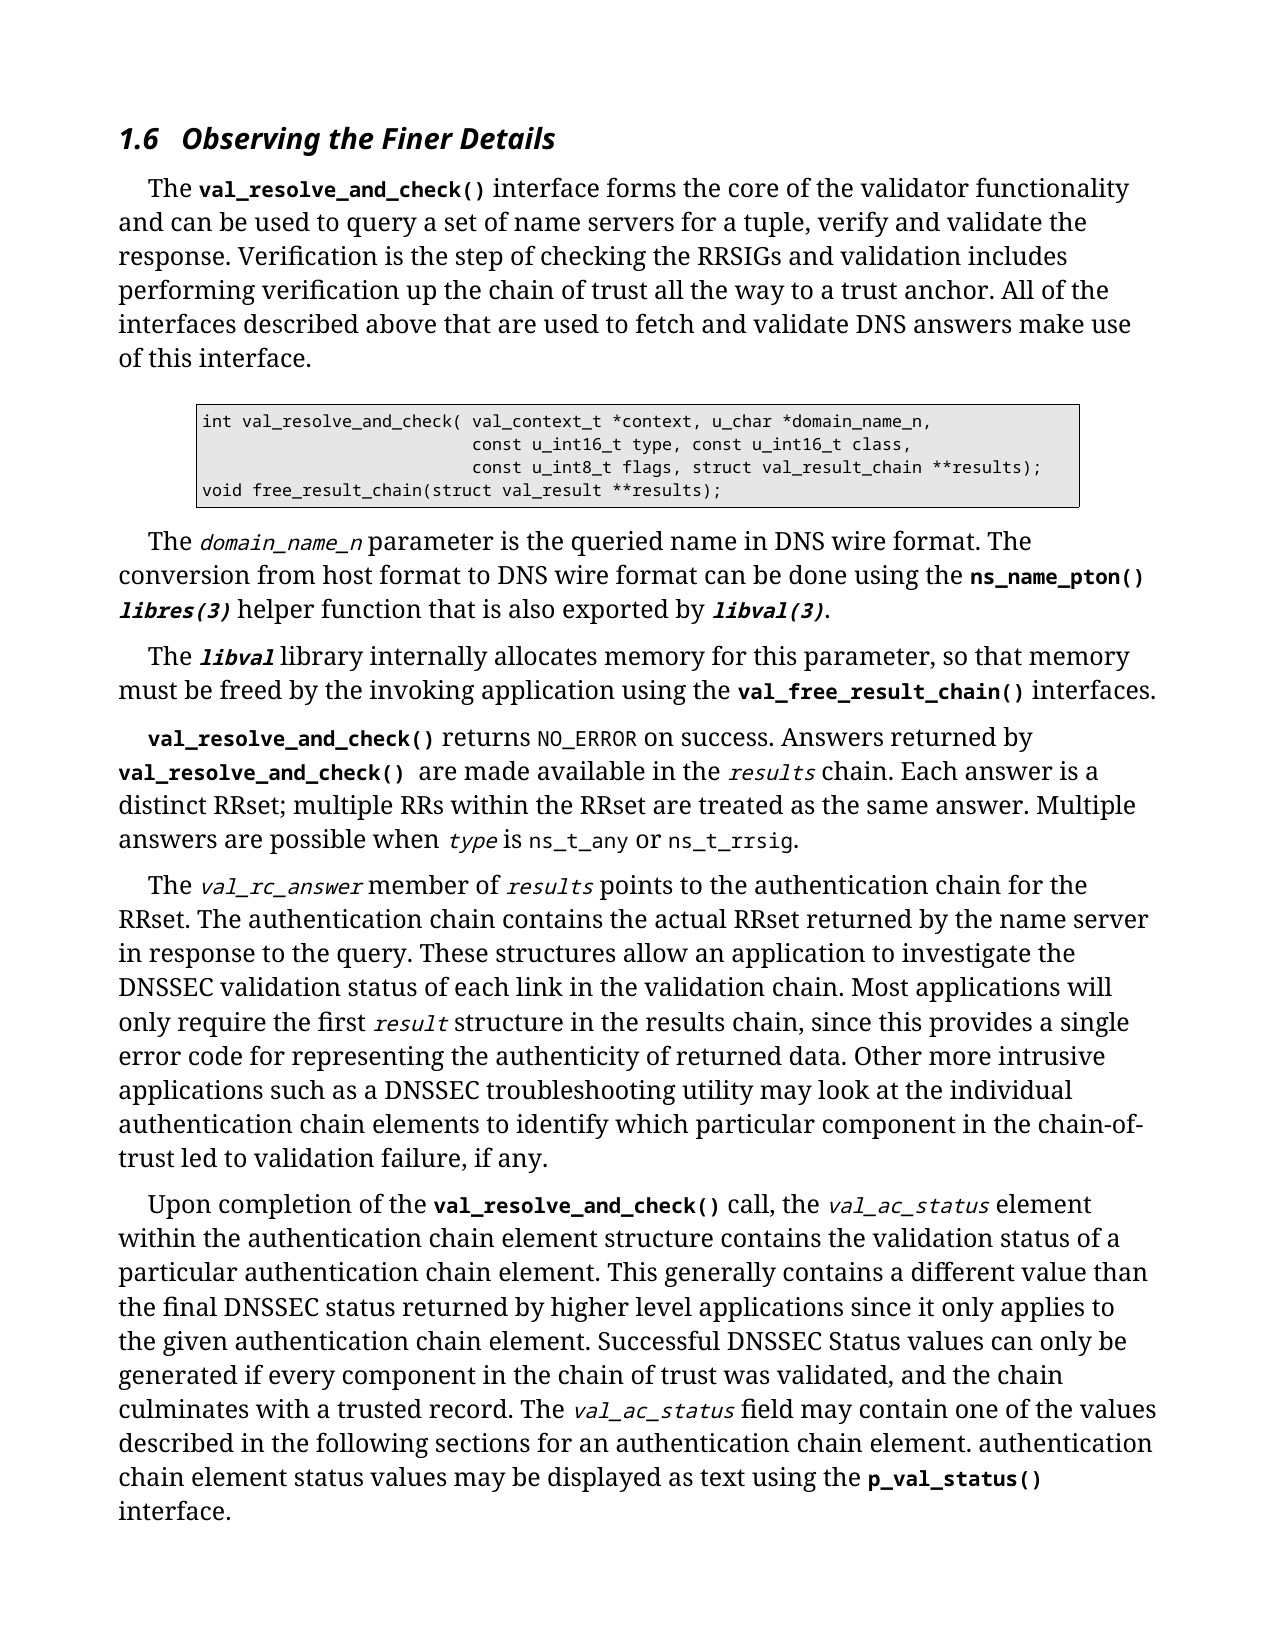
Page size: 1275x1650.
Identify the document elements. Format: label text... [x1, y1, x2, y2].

text The val_resolve_and_check() interface forms the core of the validator functionality and can be used to query a set of name servers for a tuple, verify and validate the response. Verification is the step of checking the RRSIGs and validation includes performing verification up the chain of trust all the way to a trust anchor. All of the interfaces described above that are used to fetch and validate DNS answers make use of this interface. [118, 170, 1157, 375]
text The libval library internally allocates memory for this parameter, so that memory must be freed by the invoking application using the val_free_result_chain() interfaces. [118, 638, 1157, 707]
text val_resolve_and_check() returns NO_ERROR on success. Answers returned by val_resolve_and_check() are made available in the results chain. Each answer is a distinct RRset; multiple RRs within the RRset are treated as the same answer. Multiple answers are possible when type is ns_t_any or ns_t_rrsig. [118, 719, 1157, 855]
text The val_rc_answer member of results points to the authentication chain for the RRset. The authentication chain contains the actual RRset returned by the name server in response to the query. These structures allow an application to investigate the DNSSEC validation status of each link in the validation chain. Most applications will only require the first result structure in the results chain, since this provides a single error code for representing the authenticity of returned data. Other more intrusive applications such as a DNSSEC troubleshooting utility may look at the individual authentication chain elements to identify which particular component in the chain-of-trust led to validation failure, if any. [118, 868, 1157, 1174]
subtitle Observing the Finer Details [118, 118, 1157, 158]
text Upon completion of the val_resolve_and_check() call, the val_ac_status element within the authentication chain element structure contains the validation status of a particular authentication chain element. This generally contains a different value than the final DNSSEC status returned by higher level applications since it only applies to the given authentication chain element. Successful DNSSEC Status values can only be generated if every component in the chain of trust was validated, and the chain culminates with a trusted record. The val_ac_status field may contain one of the values described in the following sections for an authentication chain element. authentication chain element status values may be displayed as text using the p_val_status() interface. [118, 1187, 1157, 1528]
text The domain_name_n parameter is the queried name in DNS wire format. The conversion from host format to DNS wire format can be done using the ns_name_pton() libres(3) helper function that is also exported by libval(3). [118, 524, 1157, 626]
table_header int val_resolve_and_check( val_context_t *context, u_char *domain_name_n, const u_int16_t type, const u_int16_t class, const u_int8_t flags, struct val_result_chain **results); void free_result_chain(struct val_result **results); [197, 405, 1079, 507]
